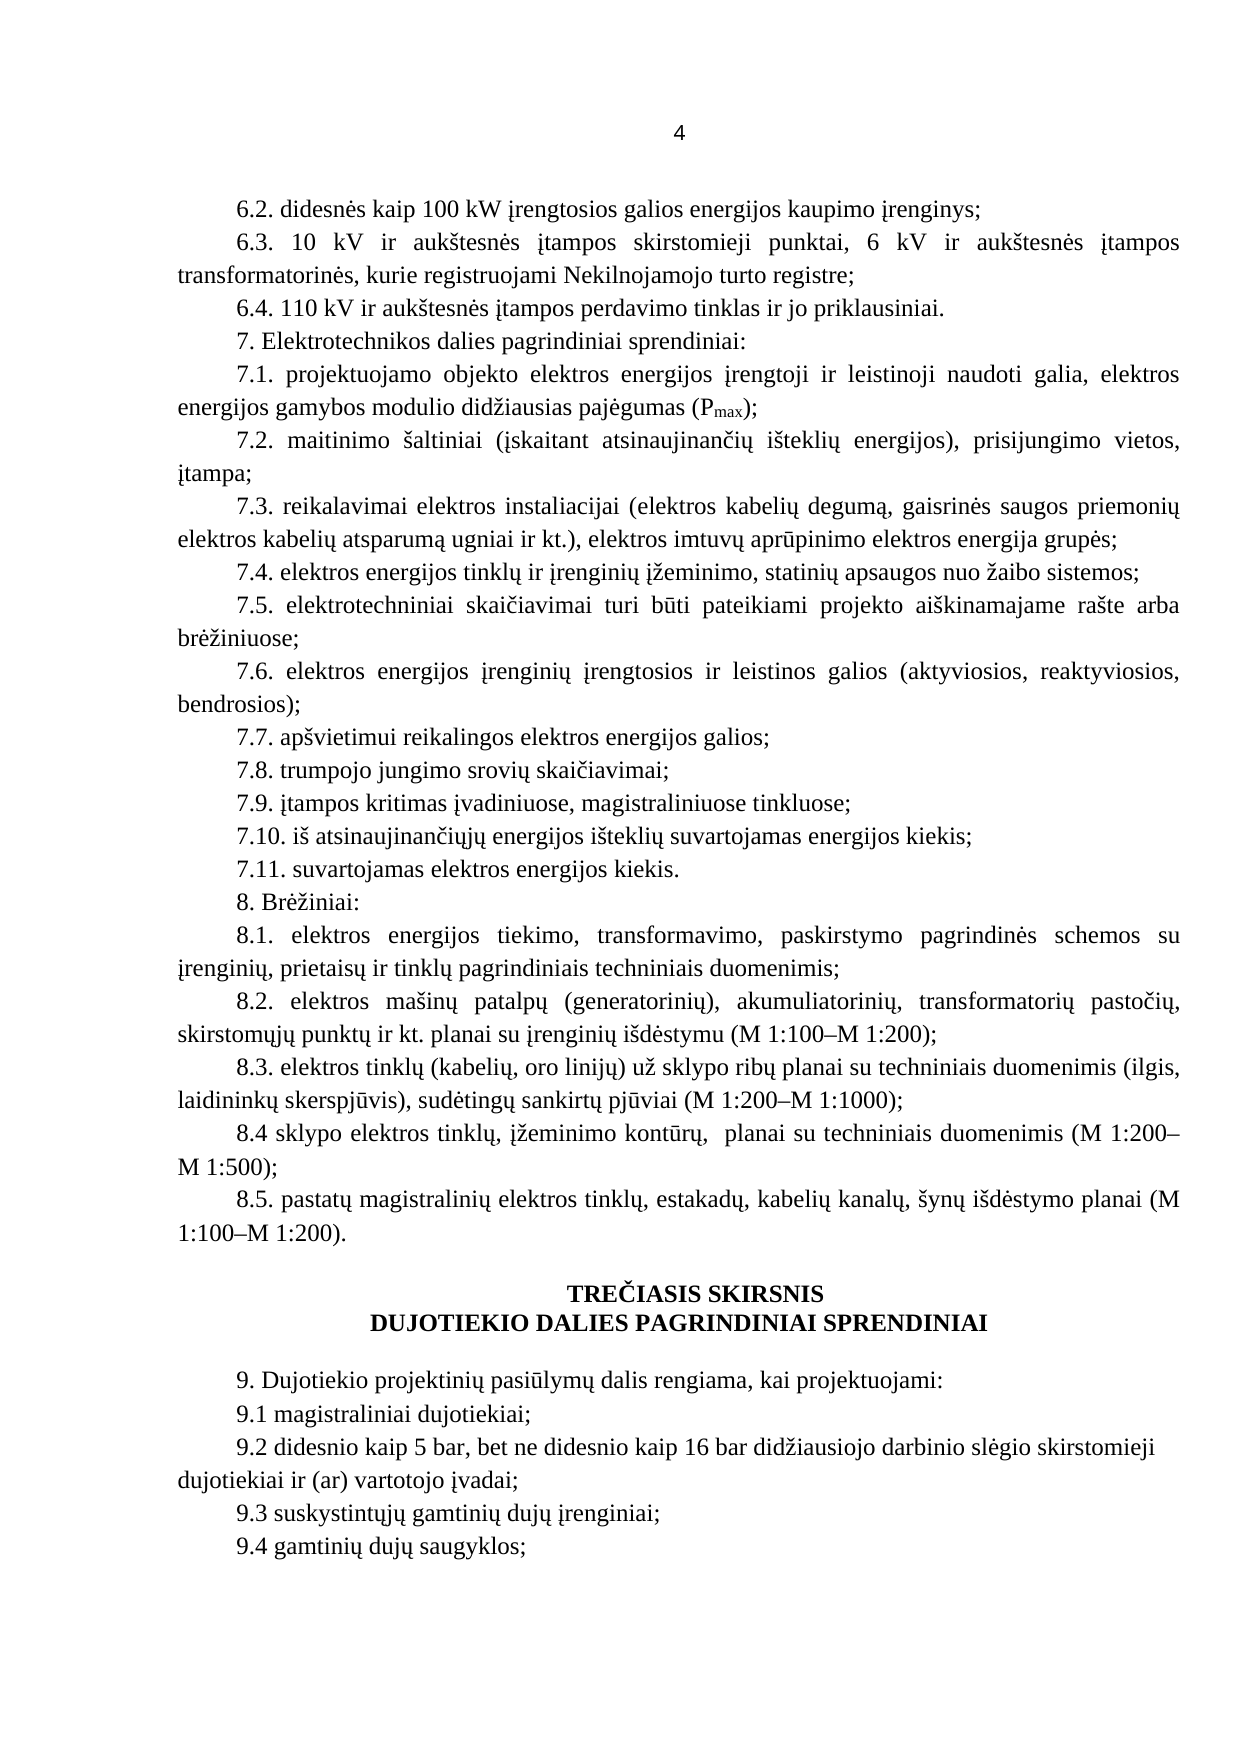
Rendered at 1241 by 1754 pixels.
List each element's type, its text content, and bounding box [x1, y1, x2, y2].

text 7.4. elektros energijos tinklų ir įrenginių įžeminimo, statinių apsaugos nuo žaibo sistemos; [177, 557, 1181, 586]
text 7.5. elektrotechniniai skaičiavimai turi būti pateikiami projekto aiškinamajame rašte arba brėžiniuose; [177, 590, 1181, 652]
text 7.6. elektros energijos įrenginių įrengtosios ir leistinos galios (aktyviosios, reaktyviosios, bendrosios); [177, 656, 1181, 718]
text 9.2 didesnio kaip 5 bar, bet ne didesnio kaip 16 bar didžiausiojo darbinio slėgio skirstomieji dujotiekiai ir (ar) vartotojo įvadai; [177, 1432, 1181, 1493]
text 9.1 magistraliniai dujotiekiai; [177, 1399, 1181, 1427]
text 8.1. elektros energijos tiekimo, transformavimo, paskirstymo pagrindinės schemos su įrenginių, prietaisų ir tinklų pagrindiniais techniniais duomenimis; [177, 920, 1181, 982]
text 7.1. projektuojamo objekto elektros energijos įrengtoji ir leistinoji naudoti galia, elektros energijos gamybos modulio didžiausias pajėgumas (Pmax); [177, 359, 1181, 421]
text 9.4 gamtinių dujų saugyklos; [177, 1531, 1181, 1559]
text 8.5. pastatų magistralinių elektros tinklų, estakadų, kabelių kanalų, šynų išdėstymo planai (M 1:100–M 1:200). [177, 1184, 1181, 1246]
text 7.9. įtampos kritimas įvadiniuose, magistraliniuose tinkluose; [177, 788, 1181, 817]
text 9.3 suskystintųjų gamtinių dujų įrenginiai; [177, 1498, 1181, 1526]
text 7.10. iš atsinaujinančiųjų energijos išteklių suvartojamas energijos kiekis; [177, 821, 1181, 850]
text 9. Dujotiekio projektinių pasiūlymų dalis rengiama, kai projektuojami: [177, 1366, 1181, 1394]
text 7.3. reikalavimai elektros instaliacijai (elektros kabelių degumą, gaisrinės saugos priemonių elektros kabelių atsparumą ugniai ir kt.), elektros imtuvų aprūpinimo elektros energija grupės; [177, 491, 1181, 553]
text 8. Brėžiniai: [177, 887, 1181, 916]
text 7.8. trumpojo jungimo srovių skaičiavimai; [177, 755, 1181, 784]
text 7.11. suvartojamas elektros energijos kiekis. [177, 854, 1181, 883]
text 6.3. 10 kV ir aukštesnės įtampos skirstomieji punktai, 6 kV ir aukštesnės įtampos transformatorinės, kurie registruojami Nekilnojamojo turto registre; [177, 227, 1181, 289]
text 8.2. elektros mašinų patalpų (generatorinių), akumuliatorinių, transformatorių pastočių, skirstomųjų punktų ir kt. planai su įrenginių išdėstymu (M 1:100–M 1:200); [177, 986, 1181, 1048]
text TREČIASIS SKIRSNIS [177, 1279, 1181, 1308]
text 6.4. 110 kV ir aukštesnės įtampos perdavimo tinklas ir jo priklausiniai. [177, 293, 1181, 322]
text 7.2. maitinimo šaltiniai (įskaitant atsinaujinančių išteklių energijos), prisijungimo vietos, įtampa; [177, 425, 1181, 487]
text 8.3. elektros tinklų (kabelių, oro linijų) už sklypo ribų planai su techniniais duomenimis (ilgis, laidininkų skerspjūvis), sudėtingų sankirtų pjūviai (M 1:200–M 1:1000); [177, 1052, 1181, 1114]
text 6.2. didesnės kaip 100 kW įrengtosios galios energijos kaupimo įrenginys; [177, 194, 1181, 223]
text 7. Elektrotechnikos dalies pagrindiniai sprendiniai: [177, 326, 1181, 355]
text 7.7. apšvietimui reikalingos elektros energijos galios; [177, 722, 1181, 751]
text 8.4 sklypo elektros tinklų, įžeminimo kontūrų, planai su techniniais duomenimis (M 1:200–M 1:500); [177, 1118, 1181, 1180]
text DUJOTIEKIO DALIes pagrindiniai sprendiniai [177, 1308, 1181, 1337]
